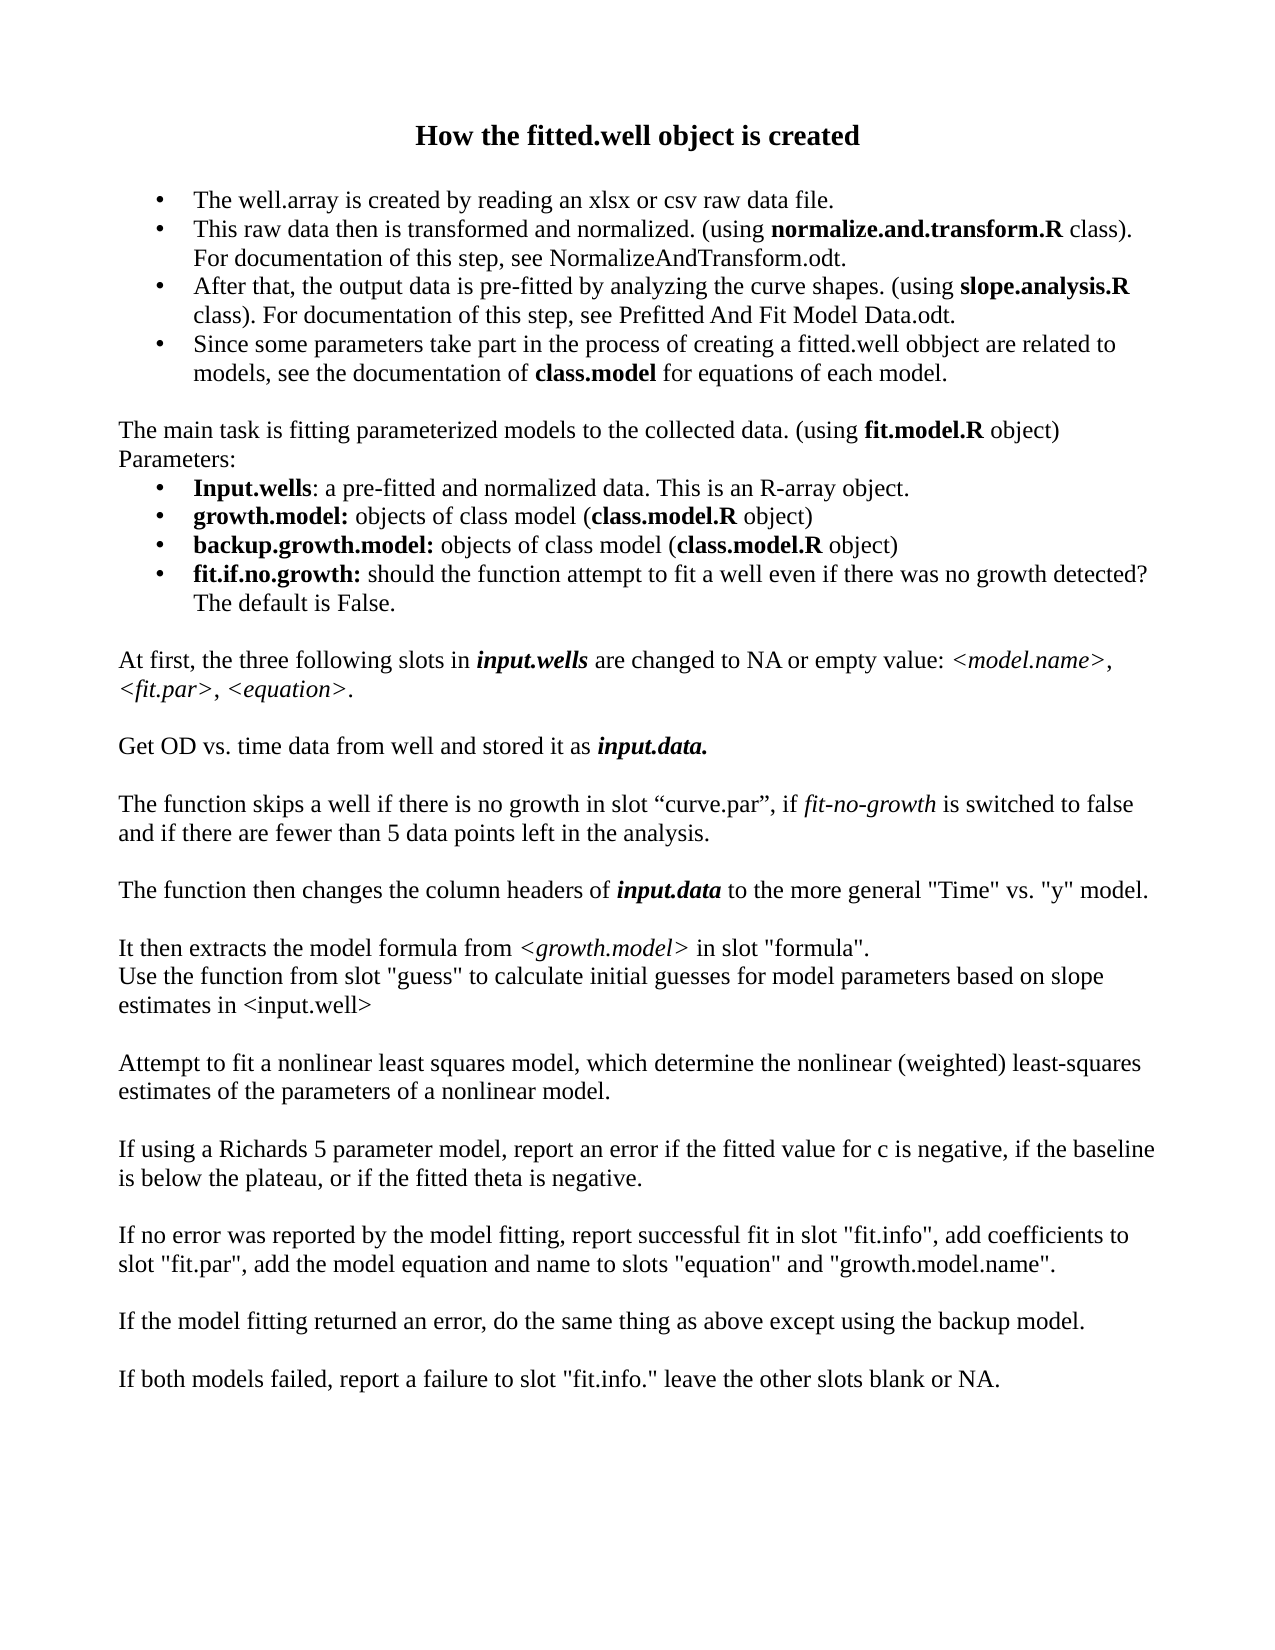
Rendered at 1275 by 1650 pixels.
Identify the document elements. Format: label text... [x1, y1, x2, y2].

text Use the function from slot "guess" to calculate initial guesses for model parameters based on slope estimates in <input.well> [118, 961, 1157, 1019]
text The main task is fitting parameterized models to the collected data. (using fit.model.R object) [118, 415, 1157, 444]
list The well.array is created by reading an xlsx or csv raw data file. [156, 185, 1157, 214]
text If no error was reported by the model fitting, report successful fit in slot "fit.info", add coefficients to slot "fit.par", add the model equation and name to slots "equation" and "growth.model.name". [118, 1220, 1157, 1278]
list growth.model: objects of class model (class.model.R object) [156, 501, 1157, 530]
text Attempt to fit a nonlinear least squares model, which determine the nonlinear (weighted) least-squares estimates of the parameters of a nonlinear model. [118, 1048, 1157, 1105]
text It then extracts the model formula from <growth.model> in slot "formula". [118, 933, 1157, 961]
text The function then changes the column headers of input.data to the more general "Time" vs. "y" model. [118, 875, 1157, 904]
text If the model fitting returned an error, do the same thing as above except using the backup model. [118, 1306, 1157, 1335]
list This raw data then is transformed and normalized. (using normalize.and.transform.R class). For documentation of this step, see NormalizeAndTransform.odt. [156, 214, 1157, 271]
text The function skips a well if there is no growth in slot “curve.par”, if fit-no-growth is switched to false and if there are fewer than 5 data points left in the analysis. [118, 789, 1157, 846]
text Parameters: [118, 444, 1157, 473]
text If both models failed, report a failure to slot "fit.info." leave the other slots blank or NA. [118, 1364, 1157, 1393]
text Get OD vs. time data from well and stored it as input.data. [118, 731, 1157, 760]
list Input.wells: a pre-fitted and normalized data. This is an R-array object. [156, 473, 1157, 501]
text At first, the three following slots in input.wells are changed to NA or empty value: <model.name>, <fit.par>, <equation>. [118, 645, 1157, 703]
list Since some parameters take part in the process of creating a fitted.well obbject are related to models, see the documentation of class.model for equations of each model. [156, 329, 1157, 386]
list backup.growth.model: objects of class model (class.model.R object) [156, 530, 1157, 559]
list After that, the output data is pre-fitted by analyzing the curve shapes. (using slope.analysis.R class). For documentation of this step, see Prefitted And Fit Model Data.odt. [156, 271, 1157, 329]
list fit.if.no.growth: should the function attempt to fit a well even if there was no growth detected? The default is False. [156, 559, 1157, 616]
text If using a Richards 5 parameter model, report an error if the fitted value for c is negative, if the baseline is below the plateau, or if the fitted theta is negative. [118, 1134, 1157, 1191]
text How the fitted.well object is created [118, 118, 1157, 152]
